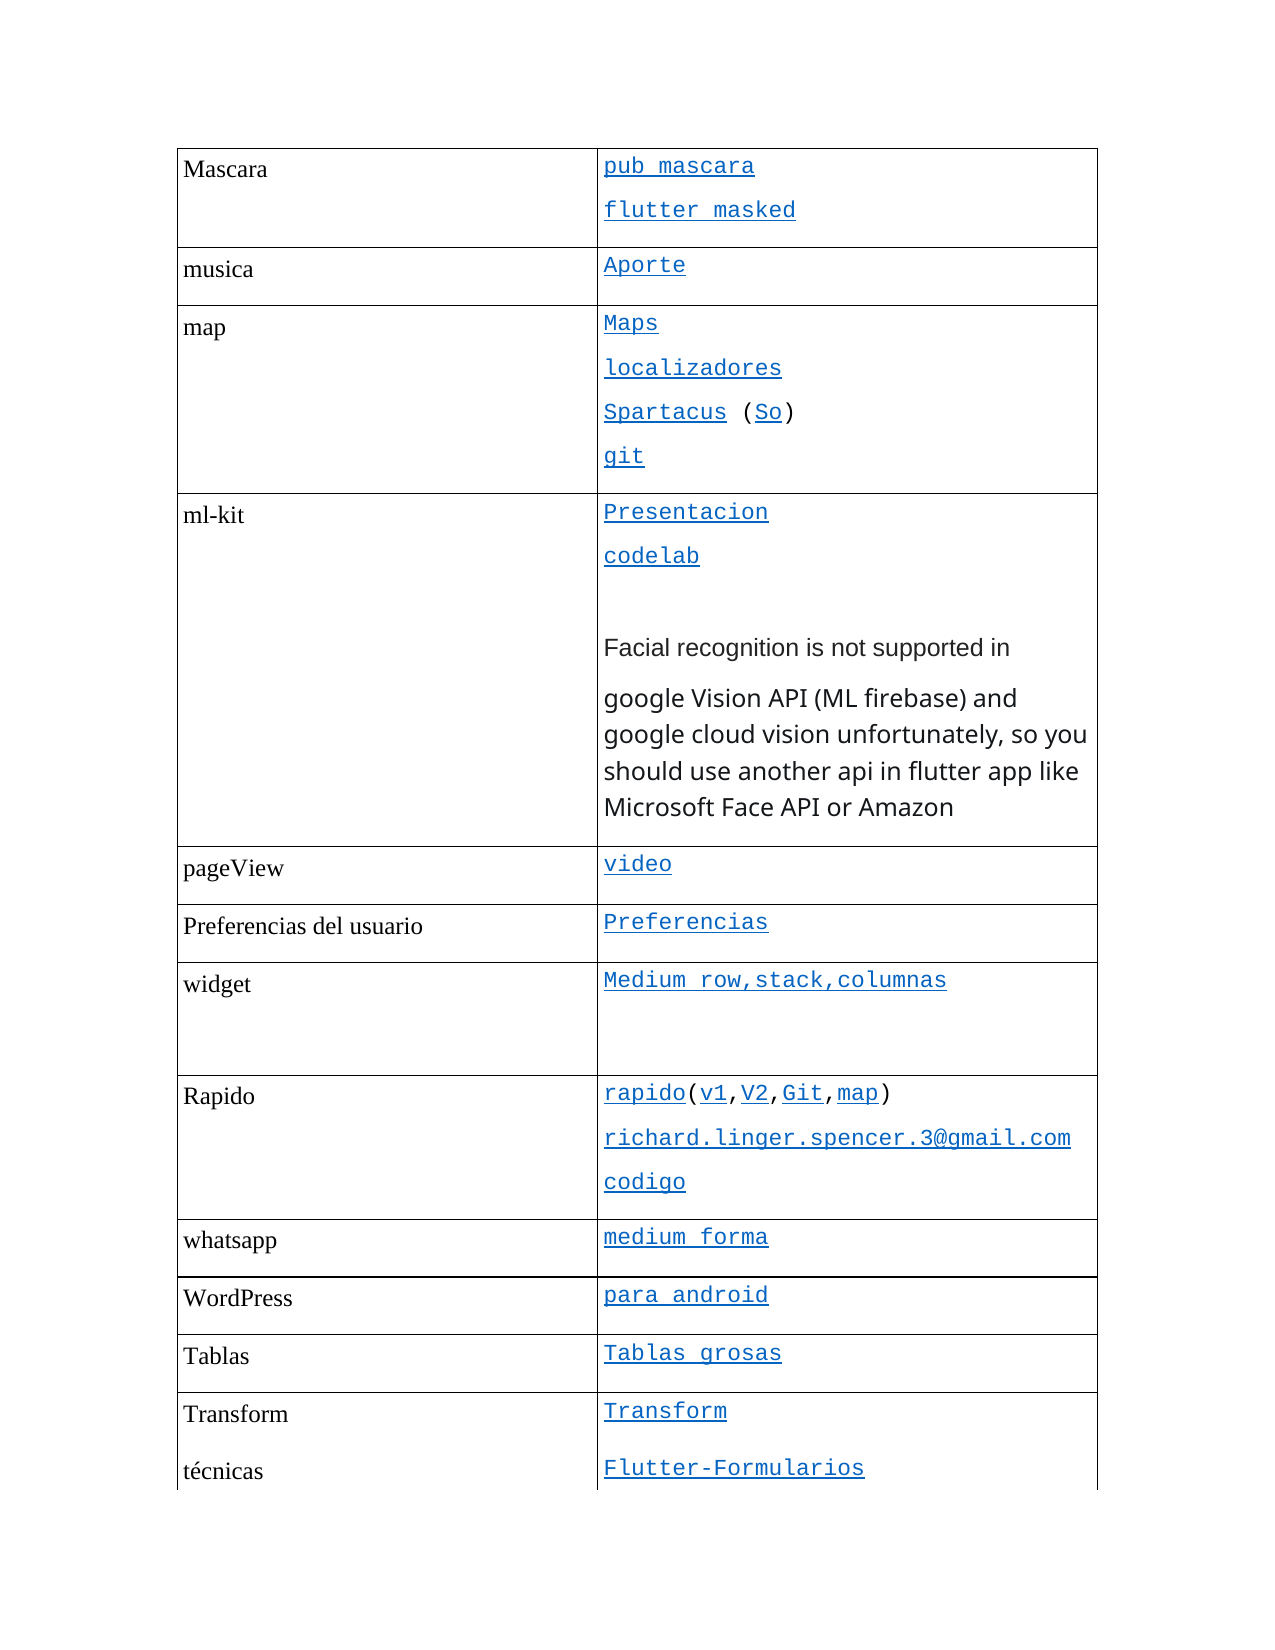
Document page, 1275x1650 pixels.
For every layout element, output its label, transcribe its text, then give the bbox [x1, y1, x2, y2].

table_cell video [598, 847, 1097, 904]
table_cell ml-kit [178, 494, 597, 846]
table_cell musica [178, 248, 597, 305]
table_cell Mascara [178, 149, 597, 247]
table_cell Tablas [178, 1335, 597, 1392]
table_cell WordPress [178, 1278, 597, 1334]
table_cell whatsapp [178, 1220, 597, 1276]
table_cell medium forma [598, 1220, 1097, 1276]
table_cell widget [178, 963, 597, 1075]
table_cell rapido(v1,V2,Git,map) richard.linger.spencer.3@gmail.com codigo [598, 1076, 1097, 1218]
table_cell para android [598, 1278, 1097, 1334]
table_cell pageView [178, 847, 597, 904]
table_cell pub mascara flutter masked [598, 149, 1097, 247]
table_cell técnicas [178, 1450, 597, 1490]
table_cell Presentacion codelab Facial recognition is not supported in google Vision API (ML firebase) and google cloud vision unfortunately, so you should use another api in flutter app like Microsoft Face API or Amazon [598, 494, 1097, 846]
table_cell Rapido [178, 1076, 597, 1218]
table_cell Transform [598, 1393, 1097, 1450]
table_cell Transform [178, 1393, 597, 1450]
table_cell Preferencias [598, 905, 1097, 962]
table_cell Tablas grosas [598, 1335, 1097, 1392]
table_cell map [178, 306, 597, 493]
table_cell Preferencias del usuario [178, 905, 597, 962]
table_cell Aporte [598, 248, 1097, 305]
table_cell Medium row,stack,columnas [598, 963, 1097, 1075]
table_cell Maps localizadores Spartacus (So) git [598, 306, 1097, 493]
table_cell Flutter-Formularios [598, 1450, 1097, 1490]
